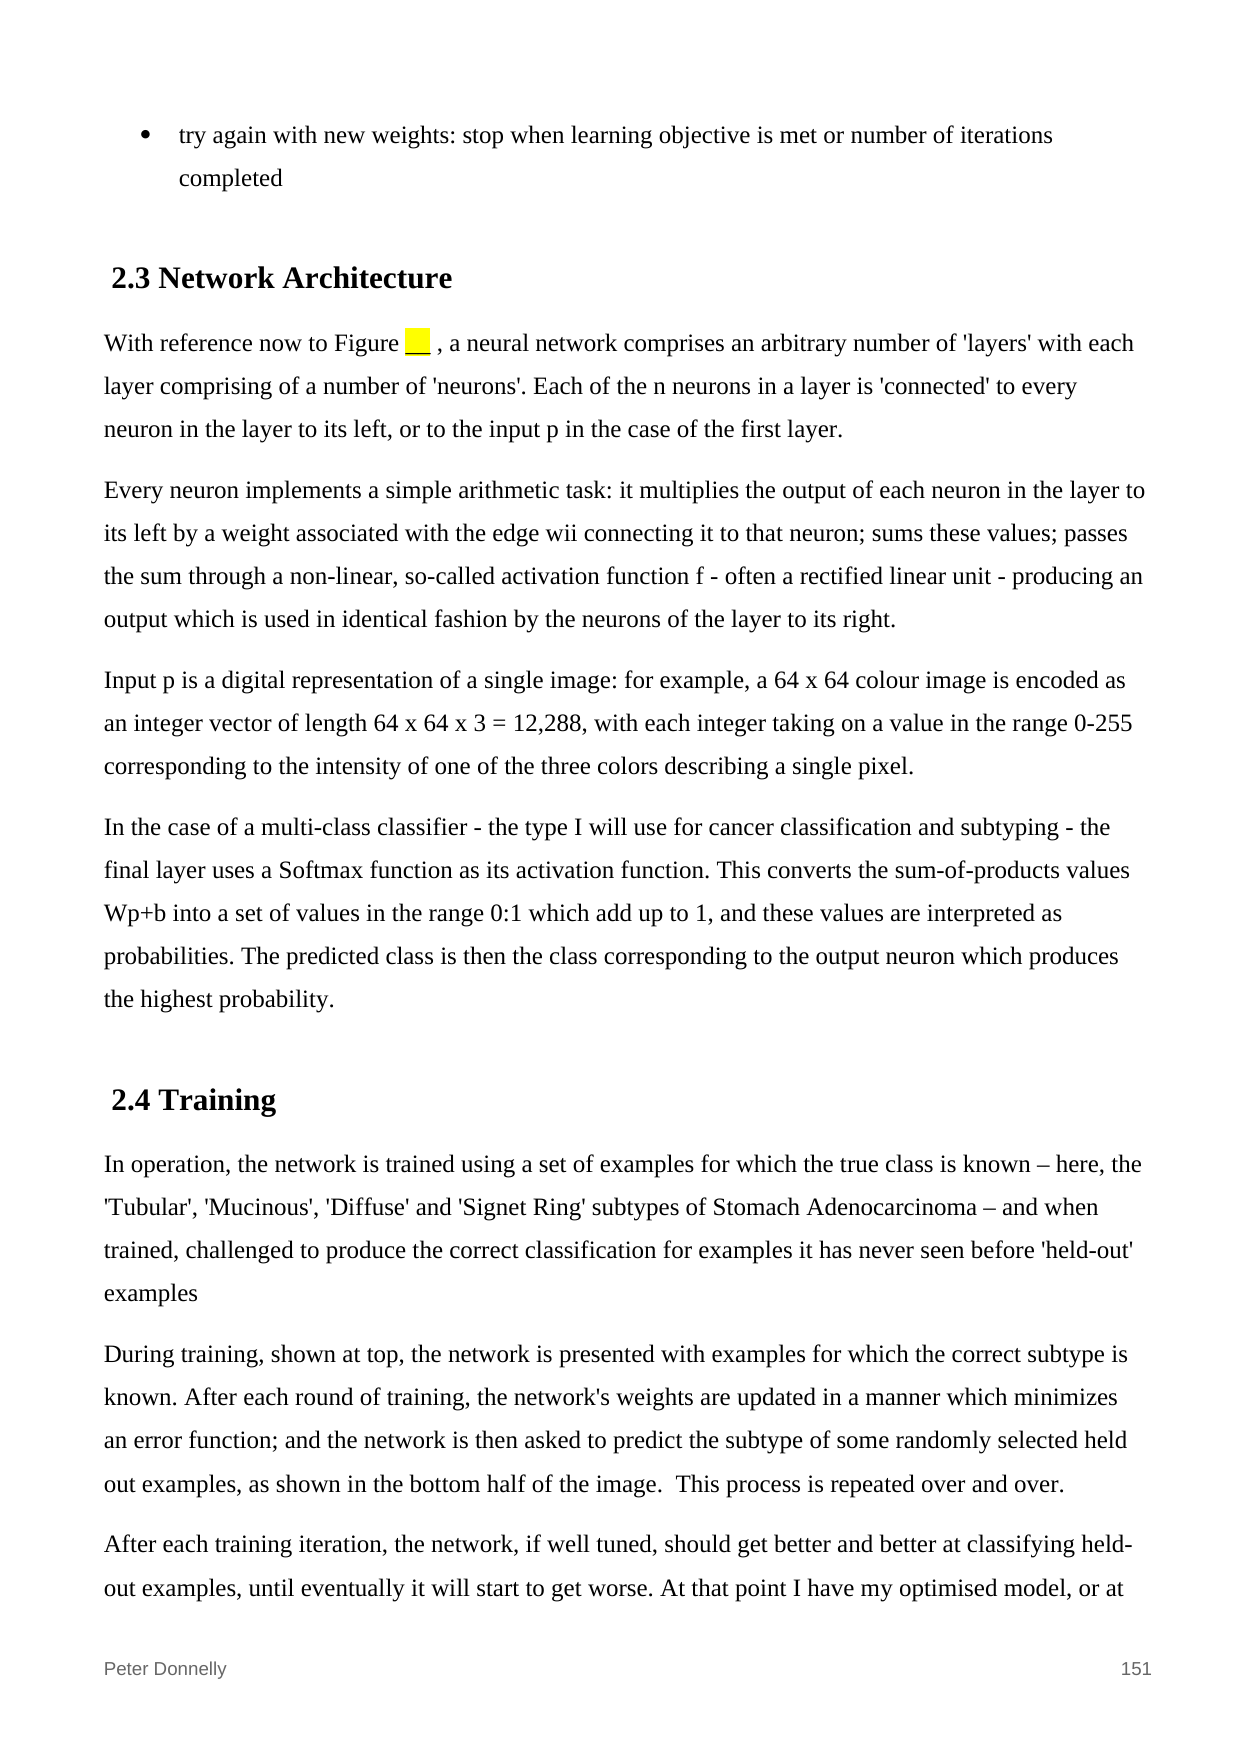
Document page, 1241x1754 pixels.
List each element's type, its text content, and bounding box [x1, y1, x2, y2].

list try again with new weights: stop when learning objective is met or number of iterations completed [141, 120, 1146, 192]
subtitle Network Architecture [103, 259, 1146, 295]
text With reference now to Figure __ , a neural network comprises an arbitrary number of 'layers' with each layer comprising of a number of 'neurons'. Each of the n neurons in a layer is 'connected' to every neuron in the layer to its left, or to the input p in the case of the first layer. [103, 328, 1146, 443]
text Every neuron implements a simple arithmetic task: it multiplies the output of each neuron in the layer to its left by a weight associated with the edge wii connecting it to that neuron; sums these values; passes the sum through a non-linear, so-called activation function f - often a rectified linear unit - producing an output which is used in identical fashion by the neurons of the layer to its right. [103, 475, 1146, 633]
text In the case of a multi-class classifier - the type I will use for cancer classification and subtyping - the final layer uses a Softmax function as its activation function. This converts the sum-of-products values Wp+b into a set of values in the range 0:1 which add up to 1, and these values are interpreted as probabilities. The predicted class is then the class corresponding to the output neuron which produces the highest probability. [103, 812, 1146, 1013]
text After each training iteration, the network, if well tuned, should get better and better at classifying held-out examples, until eventually it will start to get worse. At that point I have my optimised model, or at [103, 1529, 1146, 1601]
subtitle Training [103, 1081, 1146, 1117]
text Input p is a digital representation of a single image: for example, a 64 x 64 colour image is encoded as an integer vector of length 64 x 64 x 3 = 12,288, with each integer taking on a value in the range 0-255 corresponding to the intensity of one of the three colors describing a single pixel. [103, 665, 1146, 780]
text During training, shown at top, the network is presented with examples for which the correct subtype is known. After each round of training, the network's weights are updated in a manner which minimizes an error function; and the network is then asked to predict the subtype of some randomly selected held out examples, as shown in the bottom half of the image. This process is repeated over and over. [103, 1339, 1146, 1497]
text In operation, the network is trained using a set of examples for which the true class is known – here, the 'Tubular', 'Mucinous', 'Diffuse' and 'Signet Ring' subtypes of Stomach Adenocarcinoma – and when trained, challenged to produce the correct classification for examples it has never seen before 'held-out' examples [103, 1149, 1146, 1307]
